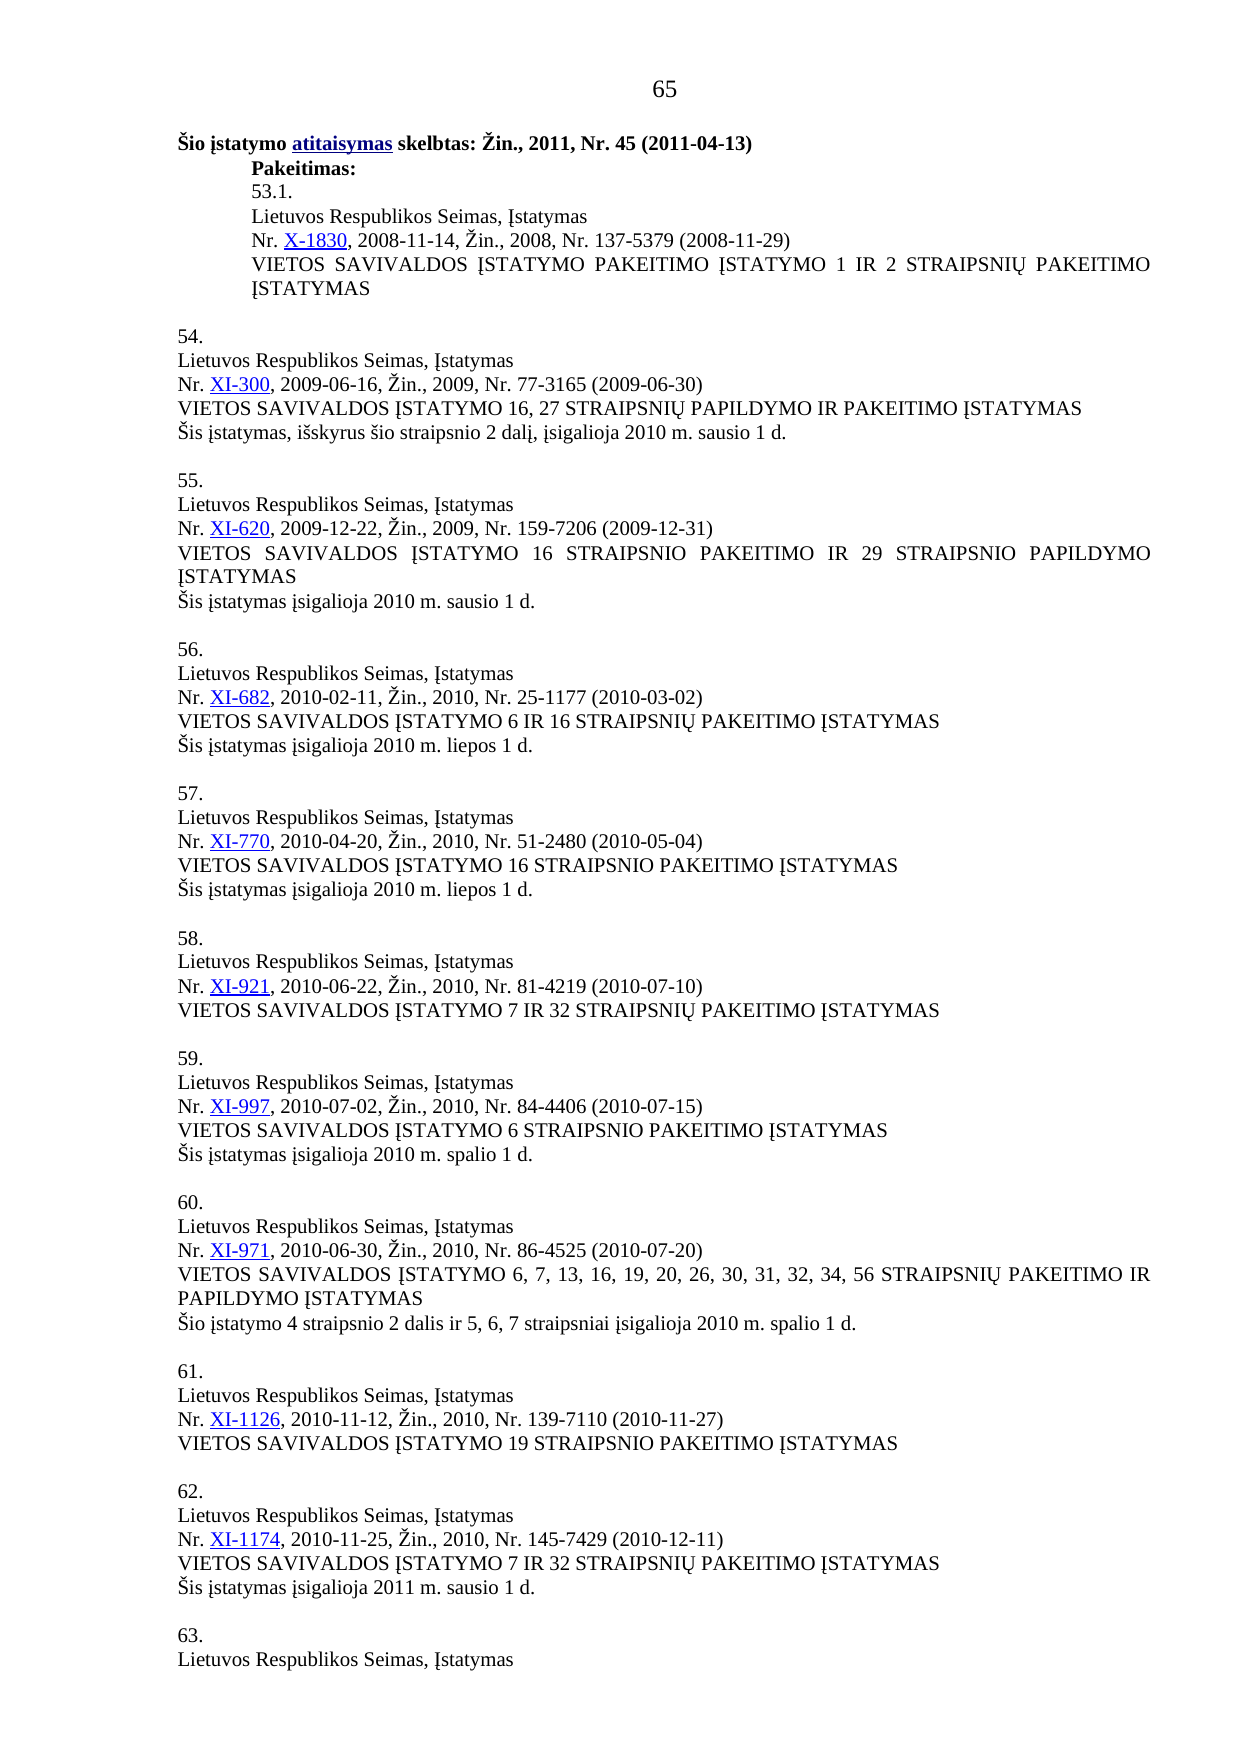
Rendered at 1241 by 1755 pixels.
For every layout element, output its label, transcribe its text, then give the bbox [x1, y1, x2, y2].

text Lietuvos Respublikos Seimas, Įstatymas [177, 348, 1152, 372]
text Lietuvos Respublikos Seimas, Įstatymas [177, 203, 1152, 228]
text VIETOS SAVIVALDOS ĮSTATYMO PAKEITIMO ĮSTATYMO 1 IR 2 STRAIPSNIŲ PAKEITIMO ĮSTATYMAS [251, 252, 1152, 300]
text Nr. XI-997, 2010-07-02, Žin., 2010, Nr. 84-4406 (2010-07-15) [177, 1094, 1152, 1118]
text VIETOS SAVIVALDOS ĮSTATYMO 16 STRAIPSNIO PAKEITIMO ĮSTATYMAS [177, 853, 1152, 877]
text VIETOS SAVIVALDOS ĮSTATYMO 16, 27 STRAIPSNIŲ PAPILDYMO IR PAKEITIMO ĮSTATYMAS [177, 396, 1152, 420]
text Šio įstatymo atitaisymas skelbtas: Žin., 2011, Nr. 45 (2011-04-13) [177, 131, 1152, 155]
text VIETOS SAVIVALDOS ĮSTATYMO 16 STRAIPSNIO PAKEITIMO IR 29 STRAIPSNIO PAPILDYMO ĮSTATYMAS [177, 540, 1152, 588]
text VIETOS SAVIVALDOS ĮSTATYMO 6 IR 16 STRAIPSNIŲ PAKEITIMO ĮSTATYMAS [177, 709, 1152, 733]
text Šis įstatymas įsigalioja 2010 m. liepos 1 d. [177, 733, 1152, 757]
text 53.1. [177, 179, 1152, 203]
text Lietuvos Respublikos Seimas, Įstatymas [177, 492, 1152, 516]
text Nr. XI-1174, 2010-11-25, Žin., 2010, Nr. 145-7429 (2010-12-11) [177, 1527, 1152, 1551]
text 54. [177, 324, 1152, 348]
text Šis įstatymas įsigalioja 2011 m. sausio 1 d. [177, 1575, 1152, 1599]
text Lietuvos Respublikos Seimas, Įstatymas [177, 1383, 1152, 1407]
text 58. [177, 925, 1152, 949]
text Šis įstatymas, išskyrus šio straipsnio 2 dalį, įsigalioja 2010 m. sausio 1 d. [177, 420, 1152, 444]
text Nr. XI-921, 2010-06-22, Žin., 2010, Nr. 81-4219 (2010-07-10) [177, 973, 1152, 998]
text Nr. XI-620, 2009-12-22, Žin., 2009, Nr. 159-7206 (2009-12-31) [177, 516, 1152, 540]
text 56. [177, 637, 1152, 661]
text Lietuvos Respublikos Seimas, Įstatymas [177, 1214, 1152, 1238]
text Šis įstatymas įsigalioja 2010 m. sausio 1 d. [177, 588, 1152, 613]
text Lietuvos Respublikos Seimas, Įstatymas [177, 661, 1152, 685]
text Pakeitimas: [177, 155, 1152, 179]
text Lietuvos Respublikos Seimas, Įstatymas [177, 1503, 1152, 1527]
text Nr. X-1830, 2008-11-14, Žin., 2008, Nr. 137-5379 (2008-11-29) [177, 228, 1152, 252]
text Lietuvos Respublikos Seimas, Įstatymas [177, 949, 1152, 973]
text 55. [177, 468, 1152, 492]
text 60. [177, 1190, 1152, 1214]
text VIETOS SAVIVALDOS ĮSTATYMO 6 STRAIPSNIO PAKEITIMO ĮSTATYMAS [177, 1118, 1152, 1142]
text Nr. XI-971, 2010-06-30, Žin., 2010, Nr. 86-4525 (2010-07-20) [177, 1238, 1152, 1262]
text 62. [177, 1479, 1152, 1503]
text Nr. XI-1126, 2010-11-12, Žin., 2010, Nr. 139-7110 (2010-11-27) [177, 1407, 1152, 1431]
text Lietuvos Respublikos Seimas, Įstatymas [177, 1070, 1152, 1094]
text Šis įstatymas įsigalioja 2010 m. spalio 1 d. [177, 1142, 1152, 1166]
text Nr. XI-770, 2010-04-20, Žin., 2010, Nr. 51-2480 (2010-05-04) [177, 829, 1152, 853]
text 63. [177, 1623, 1152, 1647]
text VIETOS SAVIVALDOS ĮSTATYMO 19 STRAIPSNIO PAKEITIMO ĮSTATYMAS [177, 1431, 1152, 1455]
text Šio įstatymo 4 straipsnio 2 dalis ir 5, 6, 7 straipsniai įsigalioja 2010 m. spalio 1 d. [177, 1310, 1152, 1334]
text VIETOS SAVIVALDOS ĮSTATYMO 7 IR 32 STRAIPSNIŲ PAKEITIMO ĮSTATYMAS [177, 998, 1152, 1022]
text Lietuvos Respublikos Seimas, Įstatymas [177, 1647, 1152, 1671]
text 57. [177, 781, 1152, 805]
text VIETOS SAVIVALDOS ĮSTATYMO 7 IR 32 STRAIPSNIŲ PAKEITIMO ĮSTATYMAS [177, 1551, 1152, 1575]
text VIETOS SAVIVALDOS ĮSTATYMO 6, 7, 13, 16, 19, 20, 26, 30, 31, 32, 34, 56 STRAIPSNIŲ PAKEITIMO IR PAPILDYMO ĮSTATYMAS [177, 1262, 1152, 1310]
text Šis įstatymas įsigalioja 2010 m. liepos 1 d. [177, 877, 1152, 901]
text 61. [177, 1358, 1152, 1383]
text 59. [177, 1046, 1152, 1070]
text Nr. XI-300, 2009-06-16, Žin., 2009, Nr. 77-3165 (2009-06-30) [177, 372, 1152, 396]
text Lietuvos Respublikos Seimas, Įstatymas [177, 805, 1152, 829]
text Nr. XI-682, 2010-02-11, Žin., 2010, Nr. 25-1177 (2010-03-02) [177, 685, 1152, 709]
